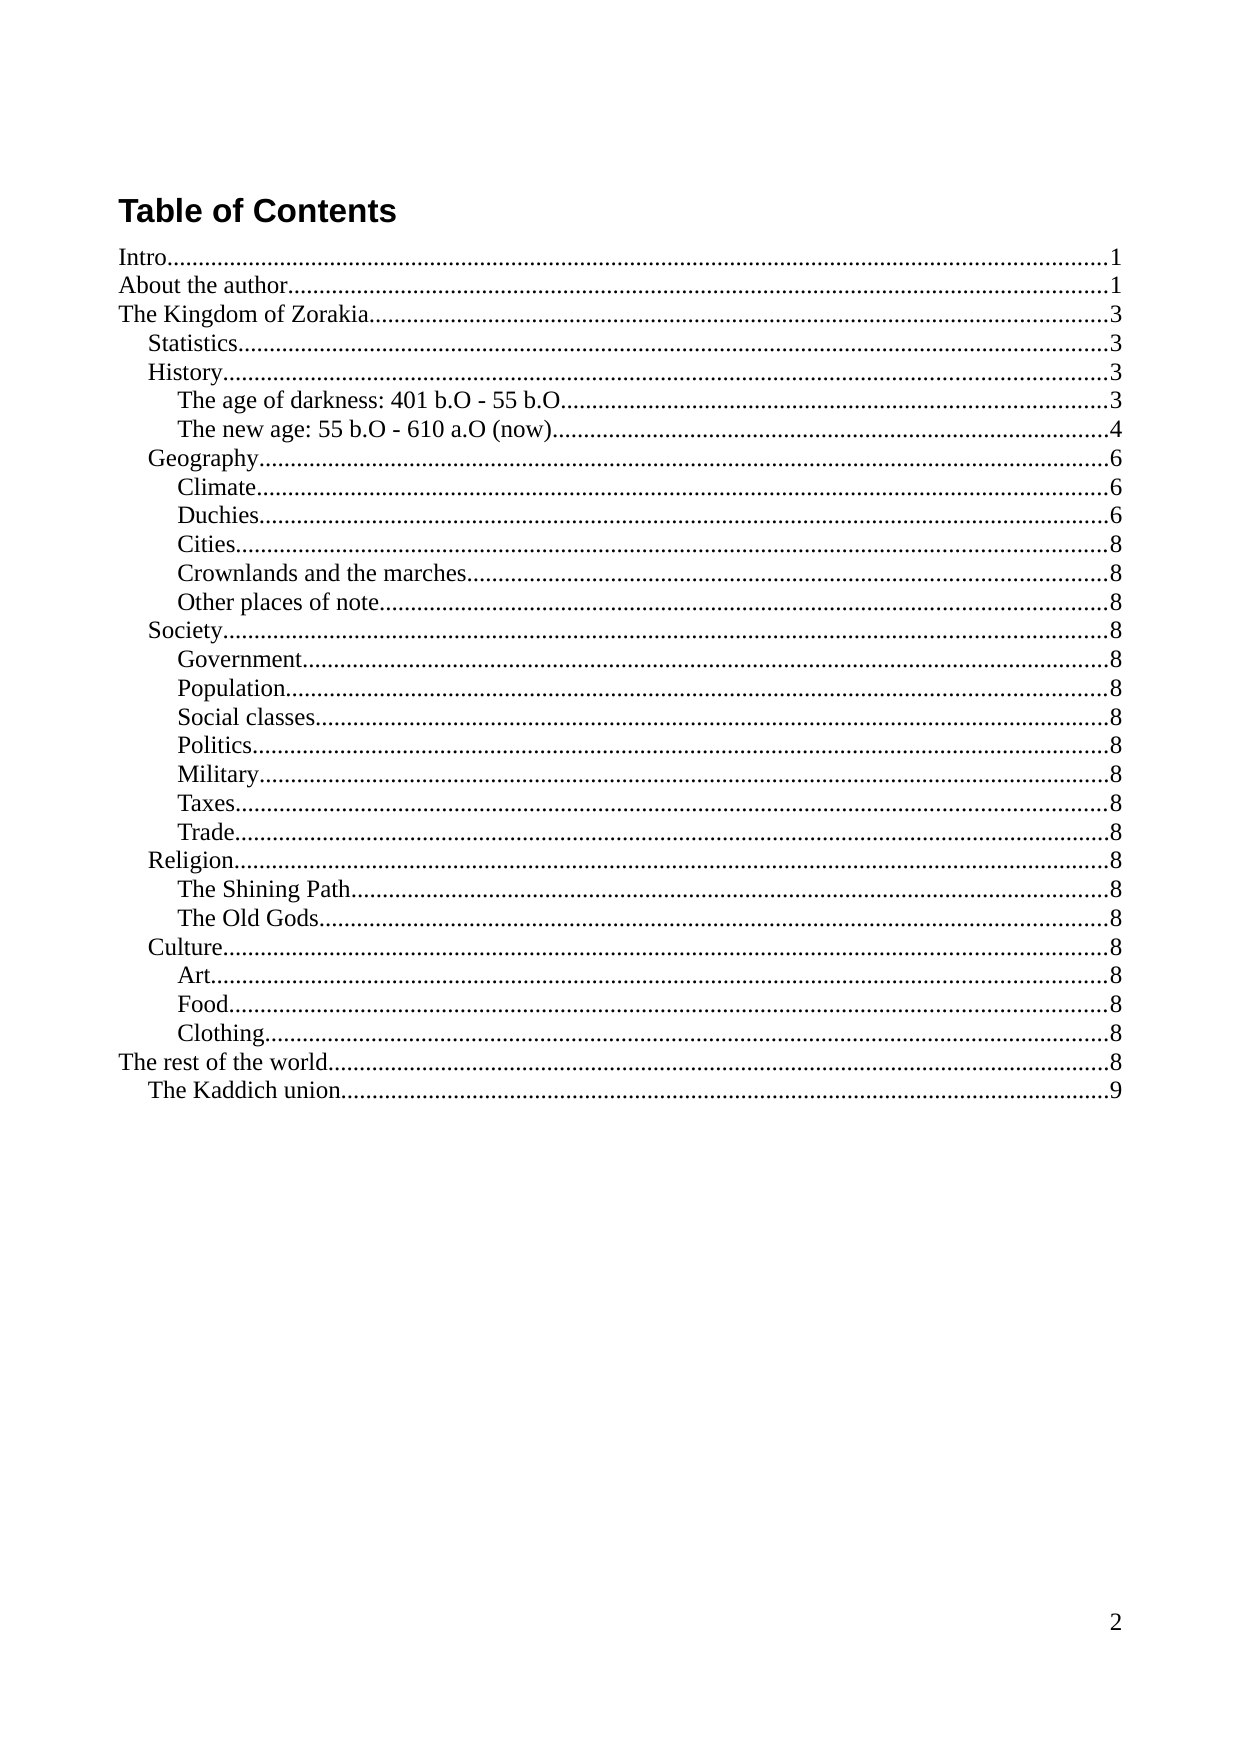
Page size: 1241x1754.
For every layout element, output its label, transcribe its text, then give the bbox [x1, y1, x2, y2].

subtitle Table of Contents [118, 191, 1122, 229]
text History 3 [148, 357, 1122, 385]
text Society 8 [148, 615, 1122, 644]
text The new age: 55 b.O - 610 a.O (now) 4 [177, 414, 1122, 443]
text Government 8 [177, 644, 1122, 673]
text About the author 1 [118, 270, 1122, 299]
text Cities 8 [177, 529, 1122, 558]
text Culture 8 [148, 932, 1122, 960]
text Politics 8 [177, 730, 1122, 759]
text Intro 1 [118, 242, 1122, 270]
text Statistics 3 [148, 328, 1122, 357]
text The Old Gods 8 [177, 903, 1122, 932]
text Clothing 8 [177, 1018, 1122, 1047]
text The Shining Path 8 [177, 874, 1122, 903]
text The Kaddich union 9 [148, 1075, 1122, 1104]
text Social classes 8 [177, 702, 1122, 730]
text Other places of note 8 [177, 587, 1122, 615]
text Religion 8 [148, 845, 1122, 874]
text Population 8 [177, 673, 1122, 702]
text Geography 6 [148, 443, 1122, 472]
text The age of darkness: 401 b.O - 55 b.O 3 [177, 385, 1122, 414]
text The rest of the world 8 [118, 1047, 1122, 1075]
text Art 8 [177, 960, 1122, 989]
text Crownlands and the marches 8 [177, 558, 1122, 587]
text Trade 8 [177, 817, 1122, 845]
text Military 8 [177, 759, 1122, 788]
text Duchies 6 [177, 500, 1122, 529]
text Climate 6 [177, 472, 1122, 500]
text Food 8 [177, 989, 1122, 1018]
text The Kingdom of Zorakia 3 [118, 299, 1122, 328]
text Taxes 8 [177, 788, 1122, 817]
